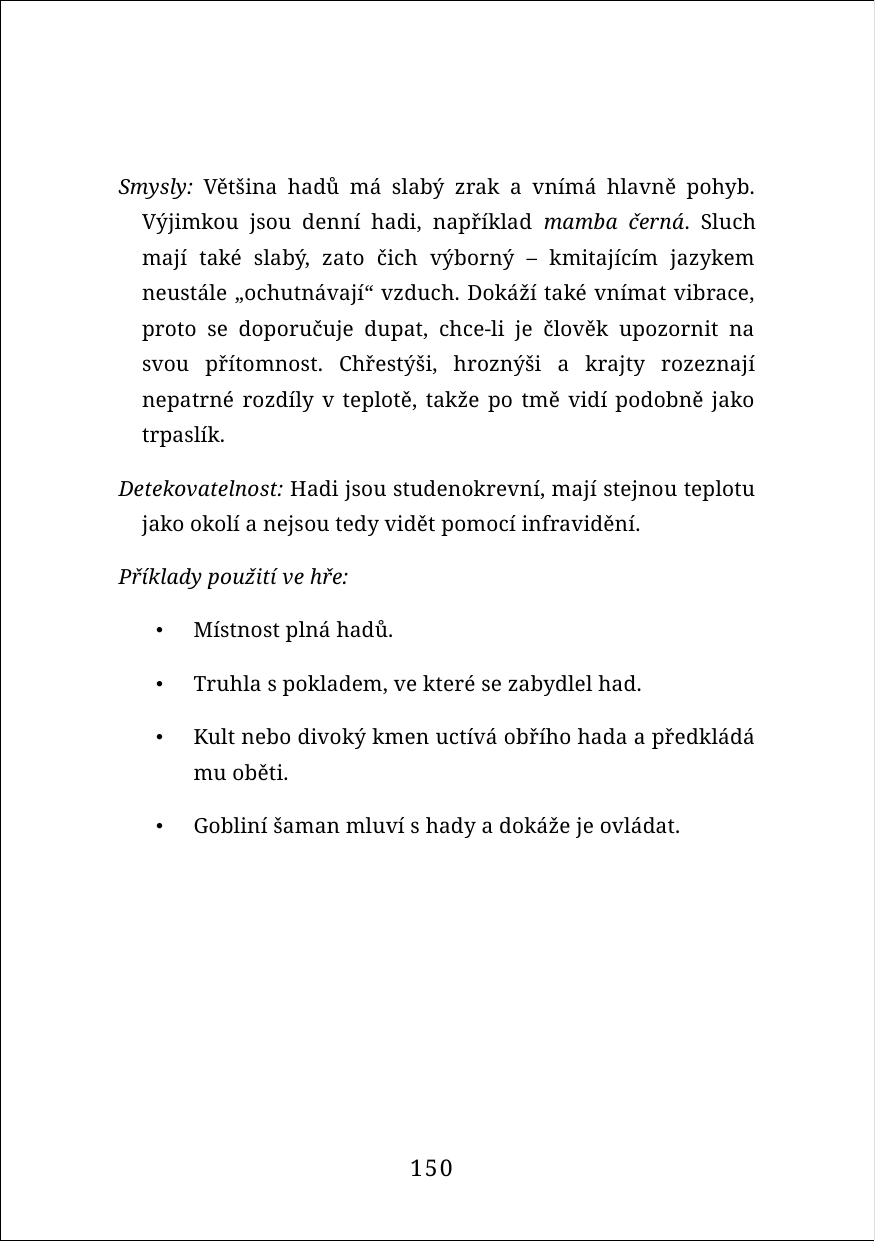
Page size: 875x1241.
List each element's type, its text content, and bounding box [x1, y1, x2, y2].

list Kult nebo divoký kmen uctívá obřího hada a předkládá mu oběti. [156, 722, 756, 786]
list Truhla s pokladem, ve které se zabydlel had. [156, 669, 756, 697]
list Místnost plná hadů. [156, 616, 756, 644]
text Příklady použití ve hře: [118, 562, 756, 591]
text Smysly: Většina hadů má slabý zrak a vnímá hlavně pohyb. Výjimkou jsou denní hadi, například mamba černá. Sluch mají také slabý, zato čich výborný – kmitajícím jazykem neustále „ochutnávají“ vzduch. Dokáží také vnímat vibrace, proto se doporučuje dupat, chce-li je člověk upozornit na svou přítomnost. Chřestýši, hroznýši a krajty rozeznají nepatrné rozdíly v teplotě, takže po tmě vidí podobně jako trpaslík. [118, 172, 756, 449]
list Gobliní šaman mluví s hady a dokáže je ovládat. [156, 811, 756, 839]
text Detekovatelnost: Hadi jsou studenokrevní, mají stejnou teplotu jako okolí a nejsou tedy vidět pomocí infravidění. [118, 474, 756, 538]
